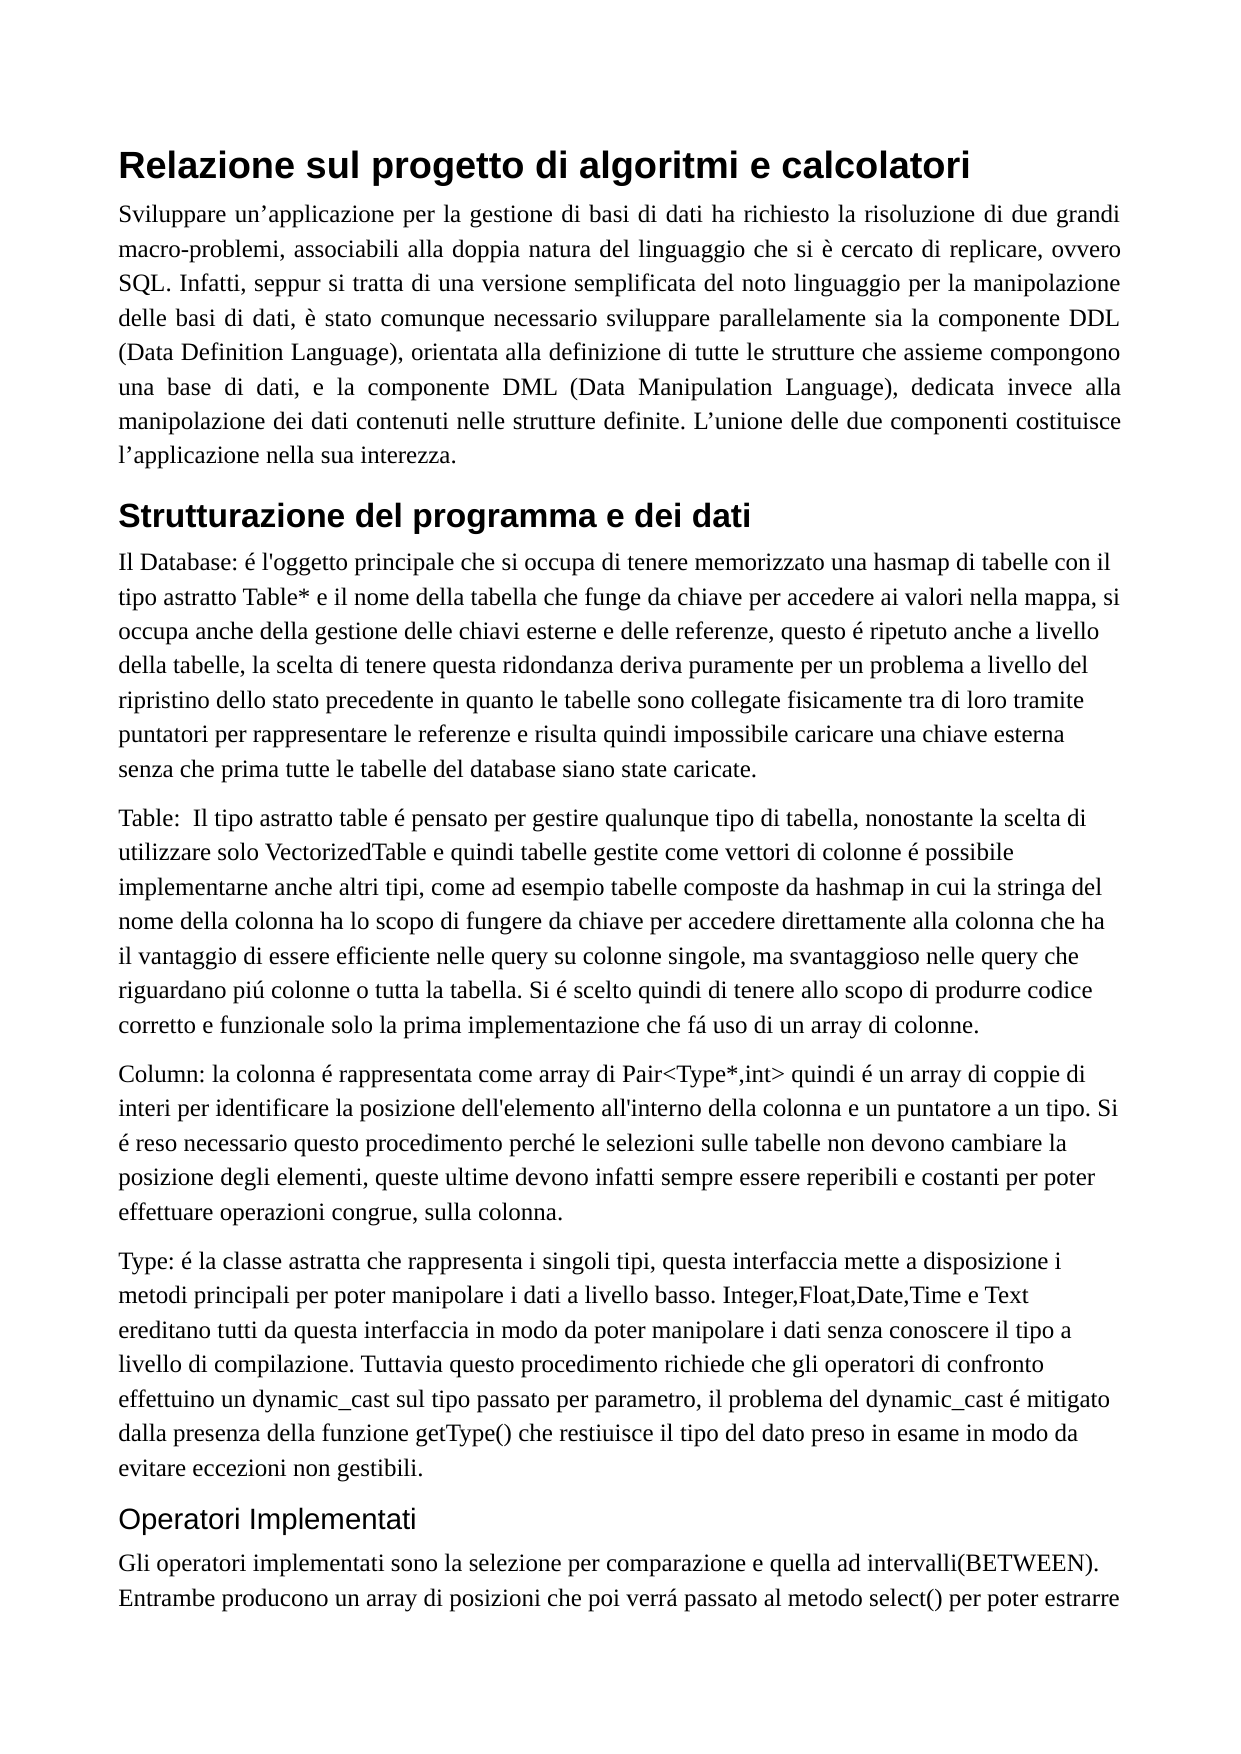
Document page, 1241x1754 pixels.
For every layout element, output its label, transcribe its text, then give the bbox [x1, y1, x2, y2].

subtitle Relazione sul progetto di algoritmi e calcolatori [118, 143, 1122, 187]
text Sviluppare un’applicazione per la gestione di basi di dati ha richiesto la risoluzione di due grandi macro-problemi, associabili alla doppia natura del linguaggio che si è cercato di replicare, ovvero SQL. Infatti, seppur si tratta di una versione semplificata del noto linguaggio per la manipolazione delle basi di dati, è stato comunque necessario sviluppare parallelamente sia la componente DDL (Data Definition Language), orientata alla definizione di tutte le strutture che assieme compongono una base di dati, e la componente DML (Data Manipulation Language), dedicata invece alla manipolazione dei dati contenuti nelle strutture definite. L’unione delle due componenti costituisce l’applicazione nella sua interezza. [118, 199, 1122, 469]
text Column: la colonna é rappresentata come array di Pair<Type*,int> quindi é un array di coppie di interi per identificare la posizione dell'elemento all'interno della colonna e un puntatore a un tipo. Si é reso necessario questo procedimento perché le selezioni sulle tabelle non devono cambiare la posizione degli elementi, queste ultime devono infatti sempre essere reperibili e costanti per poter effettuare operazioni congrue, sulla colonna. [118, 1059, 1122, 1226]
subtitle Operatori Implementati [118, 1502, 1122, 1536]
text Gli operatori implementati sono la selezione per comparazione e quella ad intervalli(BETWEEN). Entrambe producono un array di posizioni che poi verrá passato al metodo select() per poter estrarre [118, 1548, 1122, 1611]
text Il Database: é l'oggetto principale che si occupa di tenere memorizzato una hasmap di tabelle con il tipo astratto Table* e il nome della tabella che funge da chiave per accedere ai valori nella mappa, si occupa anche della gestione delle chiavi esterne e delle referenze, questo é ripetuto anche a livello della tabelle, la scelta di tenere questa ridondanza deriva puramente per un problema a livello del ripristino dello stato precedente in quanto le tabelle sono collegate fisicamente tra di loro tramite puntatori per rappresentare le referenze e risulta quindi impossibile caricare una chiave esterna senza che prima tutte le tabelle del database siano state caricate. [118, 547, 1122, 783]
text Table: Il tipo astratto table é pensato per gestire qualunque tipo di tabella, nonostante la scelta di utilizzare solo VectorizedTable e quindi tabelle gestite come vettori di colonne é possibile implementarne anche altri tipi, come ad esempio tabelle composte da hashmap in cui la stringa del nome della colonna ha lo scopo di fungere da chiave per accedere direttamente alla colonna che ha il vantaggio di essere efficiente nelle query su colonne singole, ma svantaggioso nelle query che riguardano piú colonne o tutta la tabella. Si é scelto quindi di tenere allo scopo di produrre codice corretto e funzionale solo la prima implementazione che fá uso di un array di colonne. [118, 803, 1122, 1039]
text Type: é la classe astratta che rappresenta i singoli tipi, questa interfaccia mette a disposizione i metodi principali per poter manipolare i dati a livello basso. Integer,Float,Date,Time e Text ereditano tutti da questa interfaccia in modo da poter manipolare i dati senza conoscere il tipo a livello di compilazione. Tuttavia questo procedimento richiede che gli operatori di confronto effettuino un dynamic_cast sul tipo passato per parametro, il problema del dynamic_cast é mitigato dalla presenza della funzione getType() che restiuisce il tipo del dato preso in esame in modo da evitare eccezioni non gestibili. [118, 1246, 1122, 1482]
subtitle Strutturazione del programma e dei dati [118, 496, 1122, 534]
